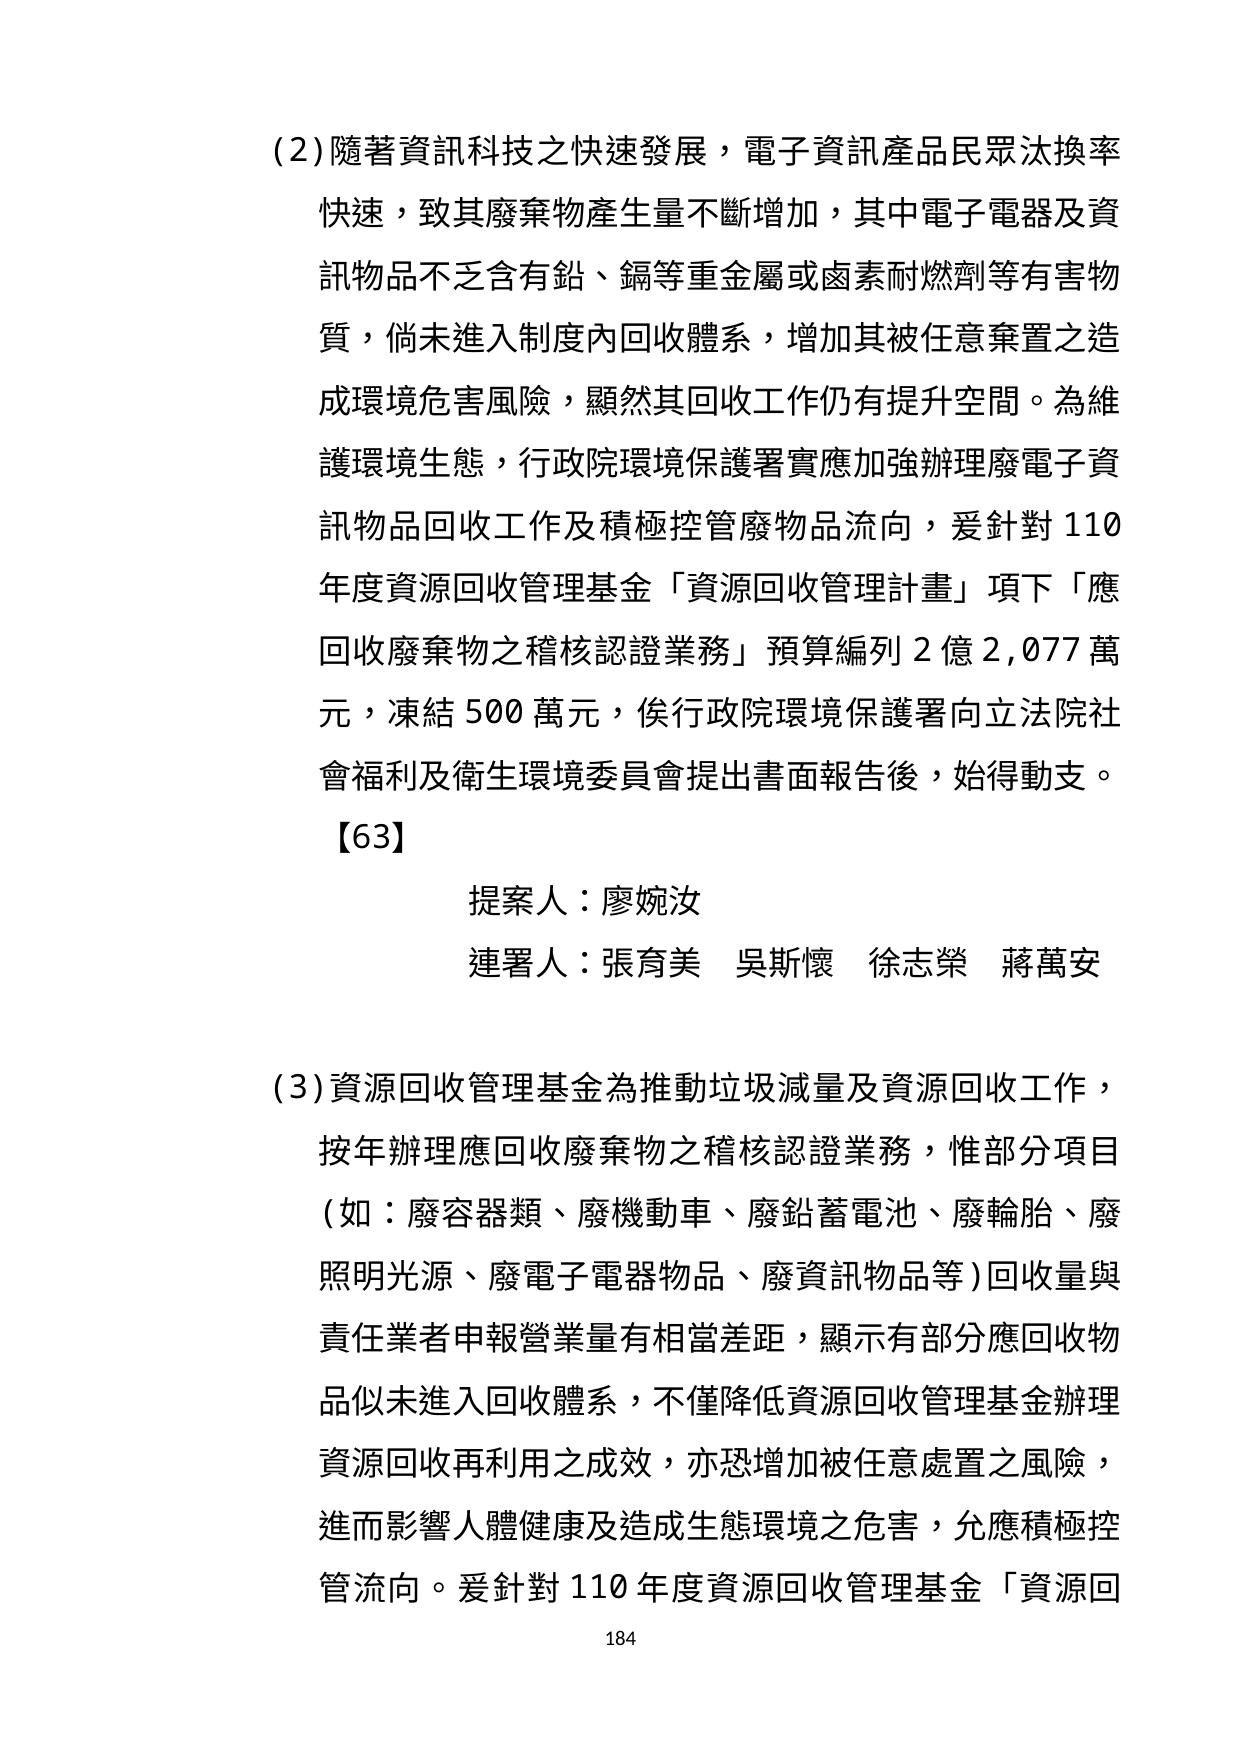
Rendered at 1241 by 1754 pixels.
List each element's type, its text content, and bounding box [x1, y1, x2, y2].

text (2)隨著資訊科技之快速發展，電子資訊產品民眾汰換率快速，致其廢棄物產生量不斷增加，其中電子電器及資訊物品不乏含有鉛、鎘等重金屬或鹵素耐燃劑等有害物質，倘未進入制度內回收體系，增加其被任意棄置之造成環境危害風險，顯然其回收工作仍有提升空間。為維護環境生態，行政院環境保護署實應加強辦理廢電子資訊物品回收工作及積極控管廢物品流向，爰針對110年度資源回收管理基金「資源回收管理計畫」項下「應回收廢棄物之稽核認證業務」預算編列2億2,077萬元，凍結500萬元，俟行政院環境保護署向立法院社會福利及衛生環境委員會提出書面報告後，始得動支。【63】 [268, 107, 1122, 857]
text 提案人：廖婉汝 [468, 857, 1122, 919]
text (3)資源回收管理基金為推動垃圾減量及資源回收工作，按年辦理應回收廢棄物之稽核認證業務，惟部分項目(如：廢容器類、廢機動車、廢鉛蓄電池、廢輪胎、廢照明光源、廢電子電器物品、廢資訊物品等)回收量與責任業者申報營業量有相當差距，顯示有部分應回收物品似未進入回收體系，不僅降低資源回收管理基金辦理資源回收再利用之成效，亦恐增加被任意處置之風險，進而影響人體健康及造成生態環境之危害，允應積極控管流向。爰針對110年度資源回收管理基金「資源回 [268, 1044, 1122, 1607]
text 連署人：張育美 吳斯懷 徐志榮 蔣萬安 [468, 919, 1122, 982]
